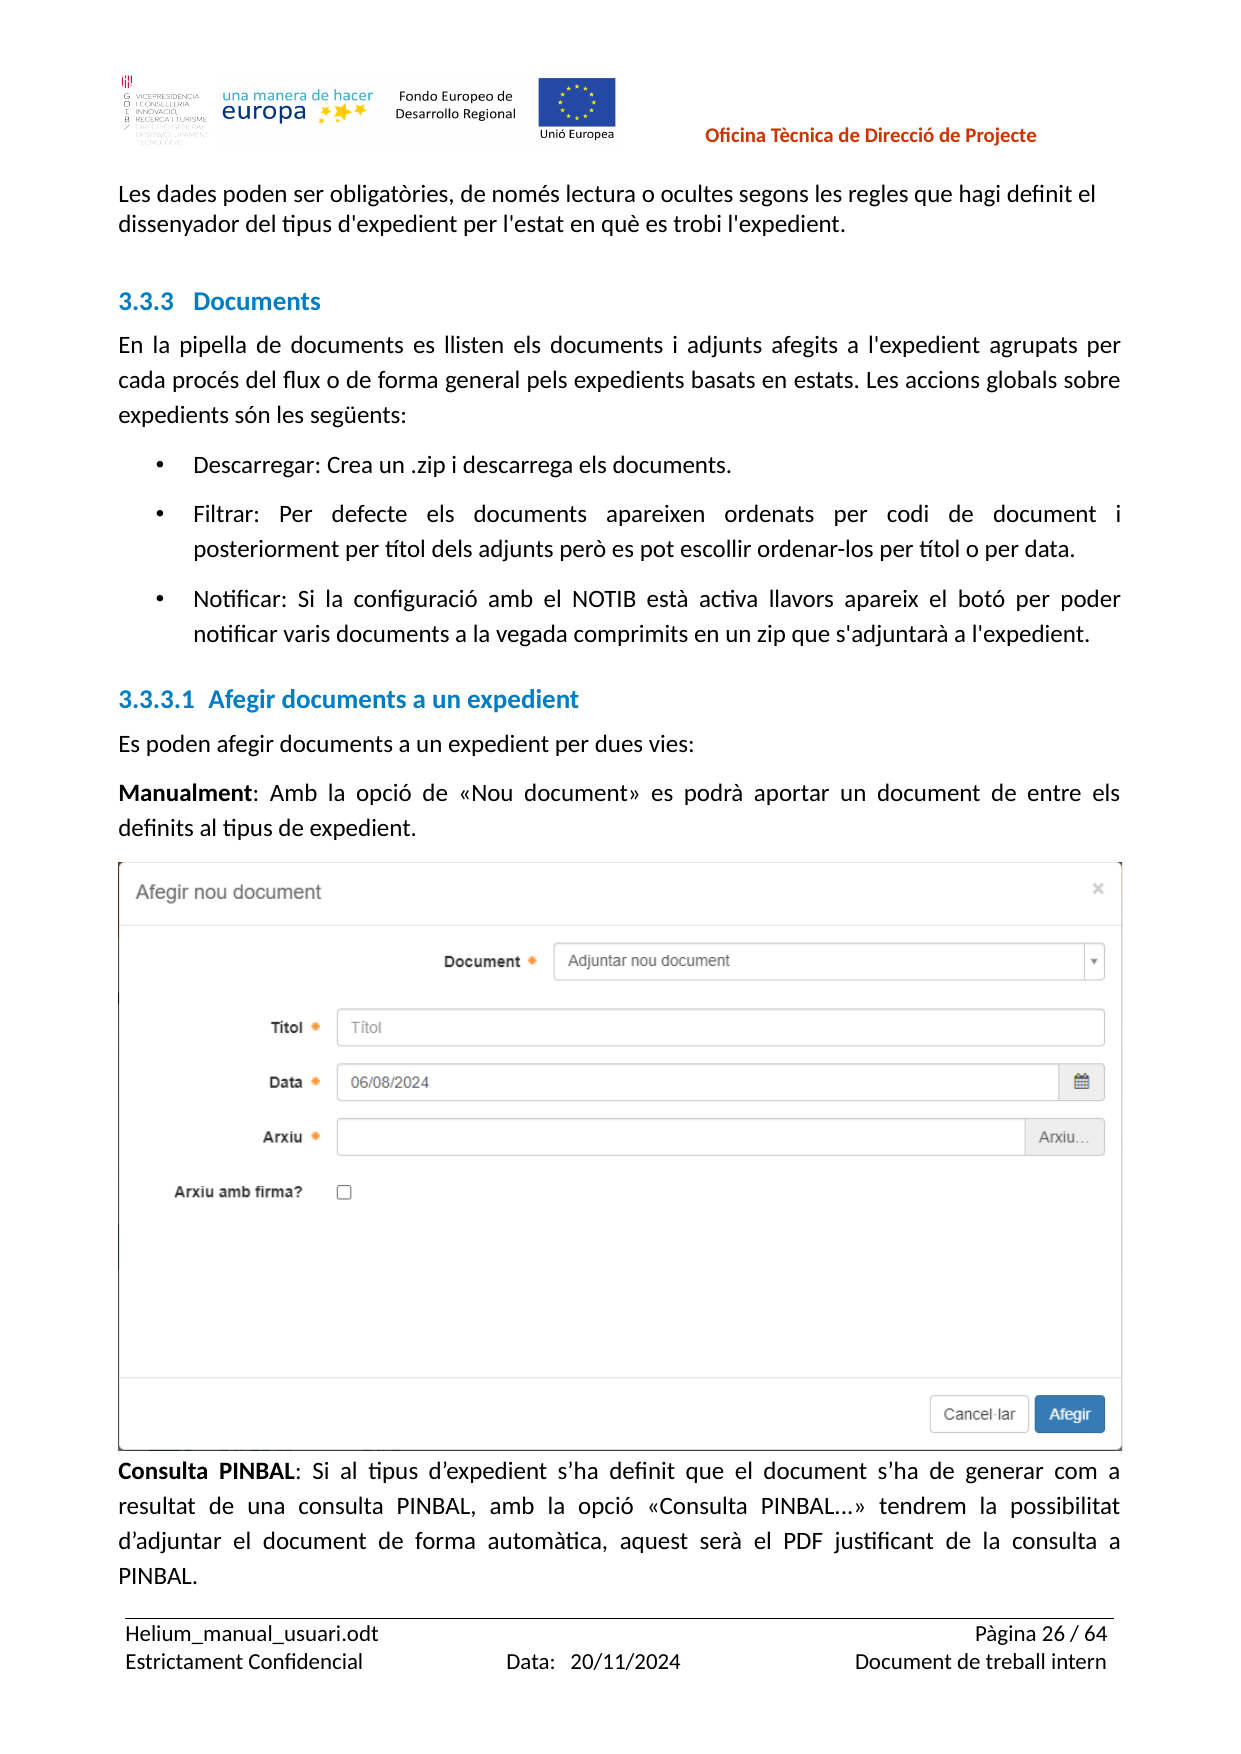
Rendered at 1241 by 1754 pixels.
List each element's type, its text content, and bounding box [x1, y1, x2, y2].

text Manualment: Amb la opció de «Nou document» es podrà aportar un document de entre els definits al tipus de expedient. [118, 777, 1122, 843]
subtitle Afegir documents a un expedient [118, 682, 1122, 715]
text Consulta PINBAL: Si al tipus d’expedient s’ha definit que el document s’ha de generar com a resultat de una consulta PINBAL, amb la opció «Consulta PINBAL...» tendrem la possibilitat d’adjuntar el document de forma automàtica, aquest serà el PDF justificant de la consulta a PINBAL. [118, 1451, 1122, 1591]
picture [118, 862, 1123, 1451]
text En la pipella de documents es llisten els documents i adjunts afegits a l'expedient agrupats per cada procés del flux o de forma general pels expedients basats en estats. Les accions globals sobre expedients són les següents: [118, 329, 1122, 430]
text Es poden afegir documents a un expedient per dues vies: [118, 728, 1122, 758]
list Notificar: Si la configuració amb el NOTIB està activa llavors apareix el botó per poder notificar varis documents a la vegada comprimits en un zip que s'adjuntarà a l'expedient. [156, 583, 1122, 649]
picture [219, 73, 621, 147]
list Filtrar: Per defecte els documents apareixen ordenats per codi de document i posteriorment per títol dels adjunts però es pot escollir ordenar-los per títol o per data. [156, 498, 1122, 564]
subtitle Documents [118, 284, 1122, 317]
picture [118, 73, 213, 147]
text Les dades poden ser obligatòries, de només lectura o ocultes segons les regles que hagi definit el dissenyador del tipus d'expedient per l'estat en què es trobi l'expedient. [118, 178, 1122, 239]
list Descarregar: Crea un .zip i descarrega els documents. [156, 449, 1122, 479]
